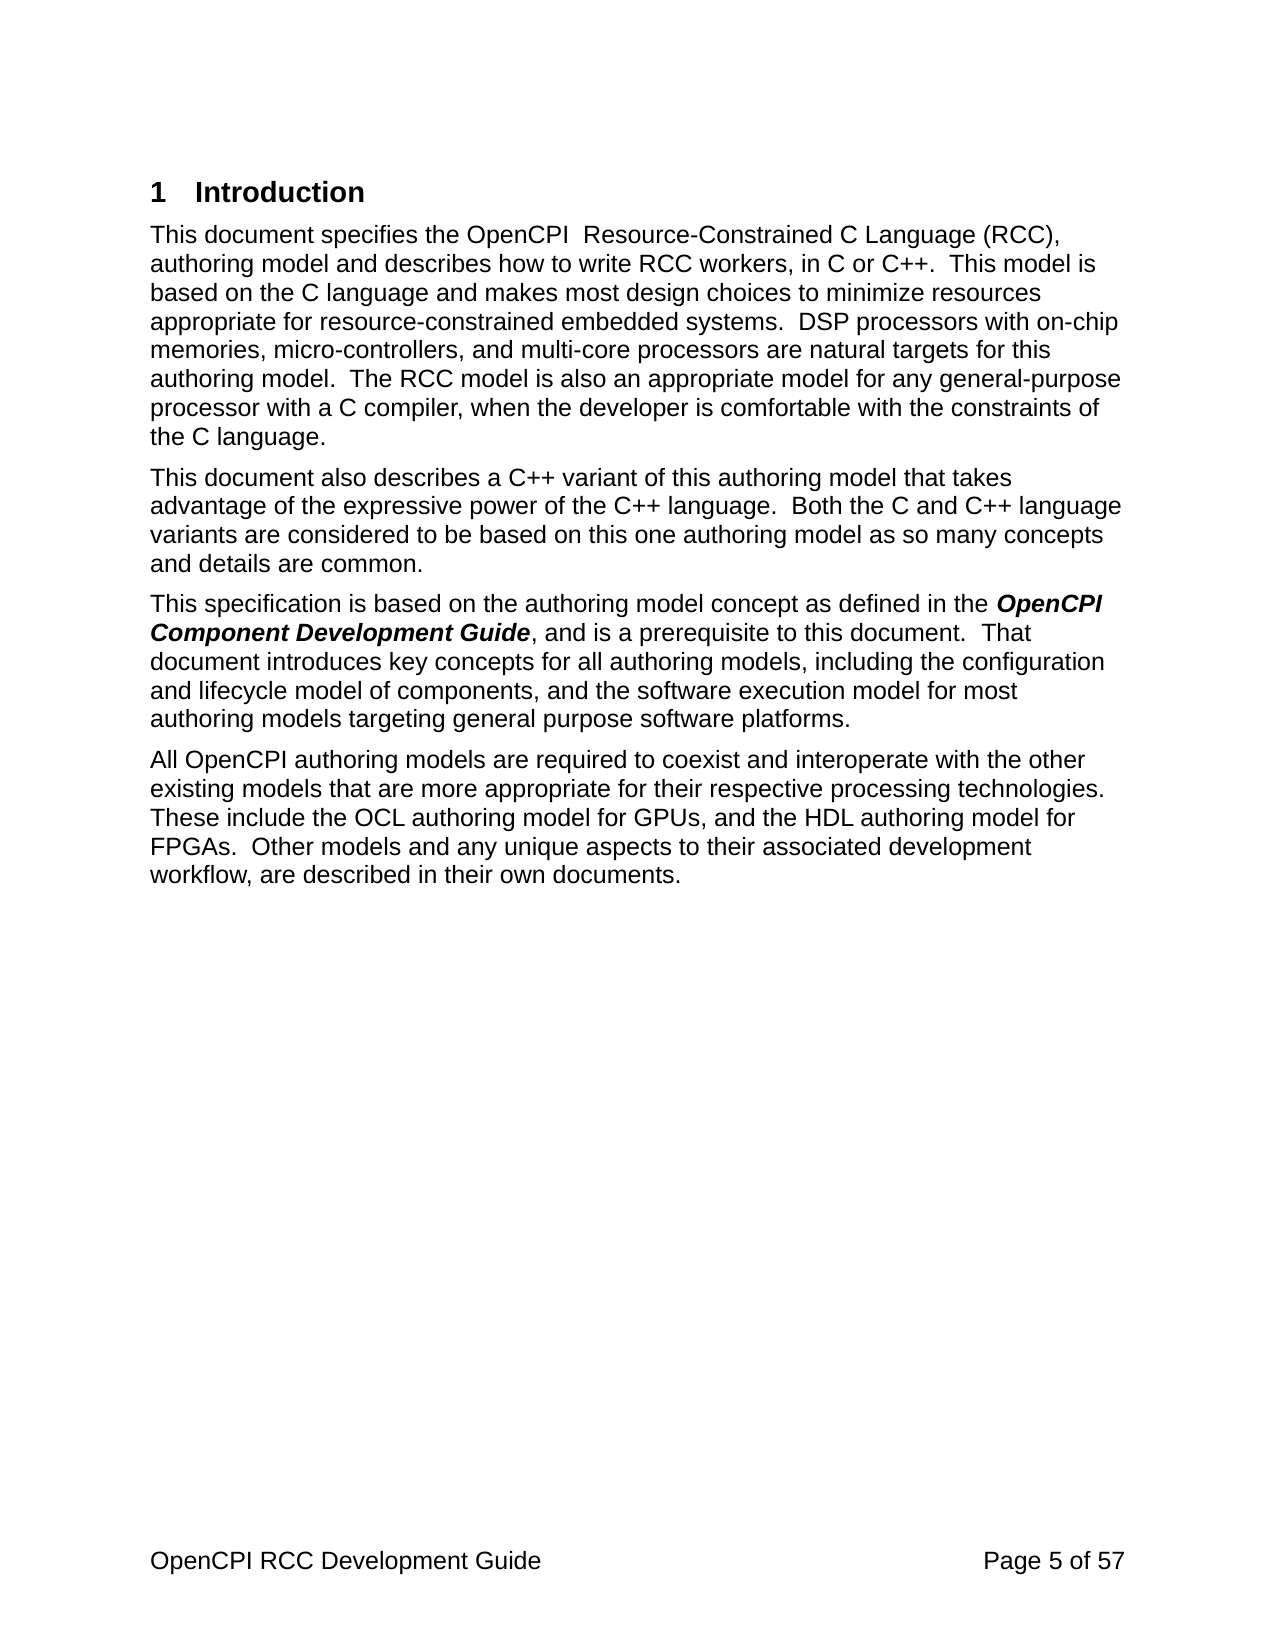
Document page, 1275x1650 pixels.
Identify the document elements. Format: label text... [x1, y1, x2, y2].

text This document specifies the OpenCPI Resource-Constrained C Language (RCC), authoring model and describes how to write RCC workers, in C or C++. This model is based on the C language and makes most design choices to minimize resources appropriate for resource-constrained embedded systems. DSP processors with on-chip memories, micro-controllers, and multi-core processors are natural targets for this authoring model. The RCC model is also an appropriate model for any general-purpose processor with a C compiler, when the developer is comfortable with the constraints of the C language. [150, 221, 1125, 451]
text This specification is based on the authoring model concept as defined in the OpenCPI Component Development Guide, and is a prerequisite to this document. That document introduces key concepts for all authoring models, including the configuration and lifecycle model of components, and the software execution model for most authoring models targeting general purpose software platforms. [150, 589, 1125, 733]
text All OpenCPI authoring models are required to coexist and interoperate with the other existing models that are more appropriate for their respective processing technologies. These include the OCL authoring model for GPUs, and the HDL authoring model for FPGAs. Other models and any unique aspects to their associated development workflow, are described in their own documents. [150, 745, 1125, 889]
subtitle Introduction [150, 175, 1125, 208]
text This document also describes a C++ variant of this authoring model that takes advantage of the expressive power of the C++ language. Both the C and C++ language variants are considered to be based on this one authoring model as so many concepts and details are common. [150, 462, 1125, 577]
